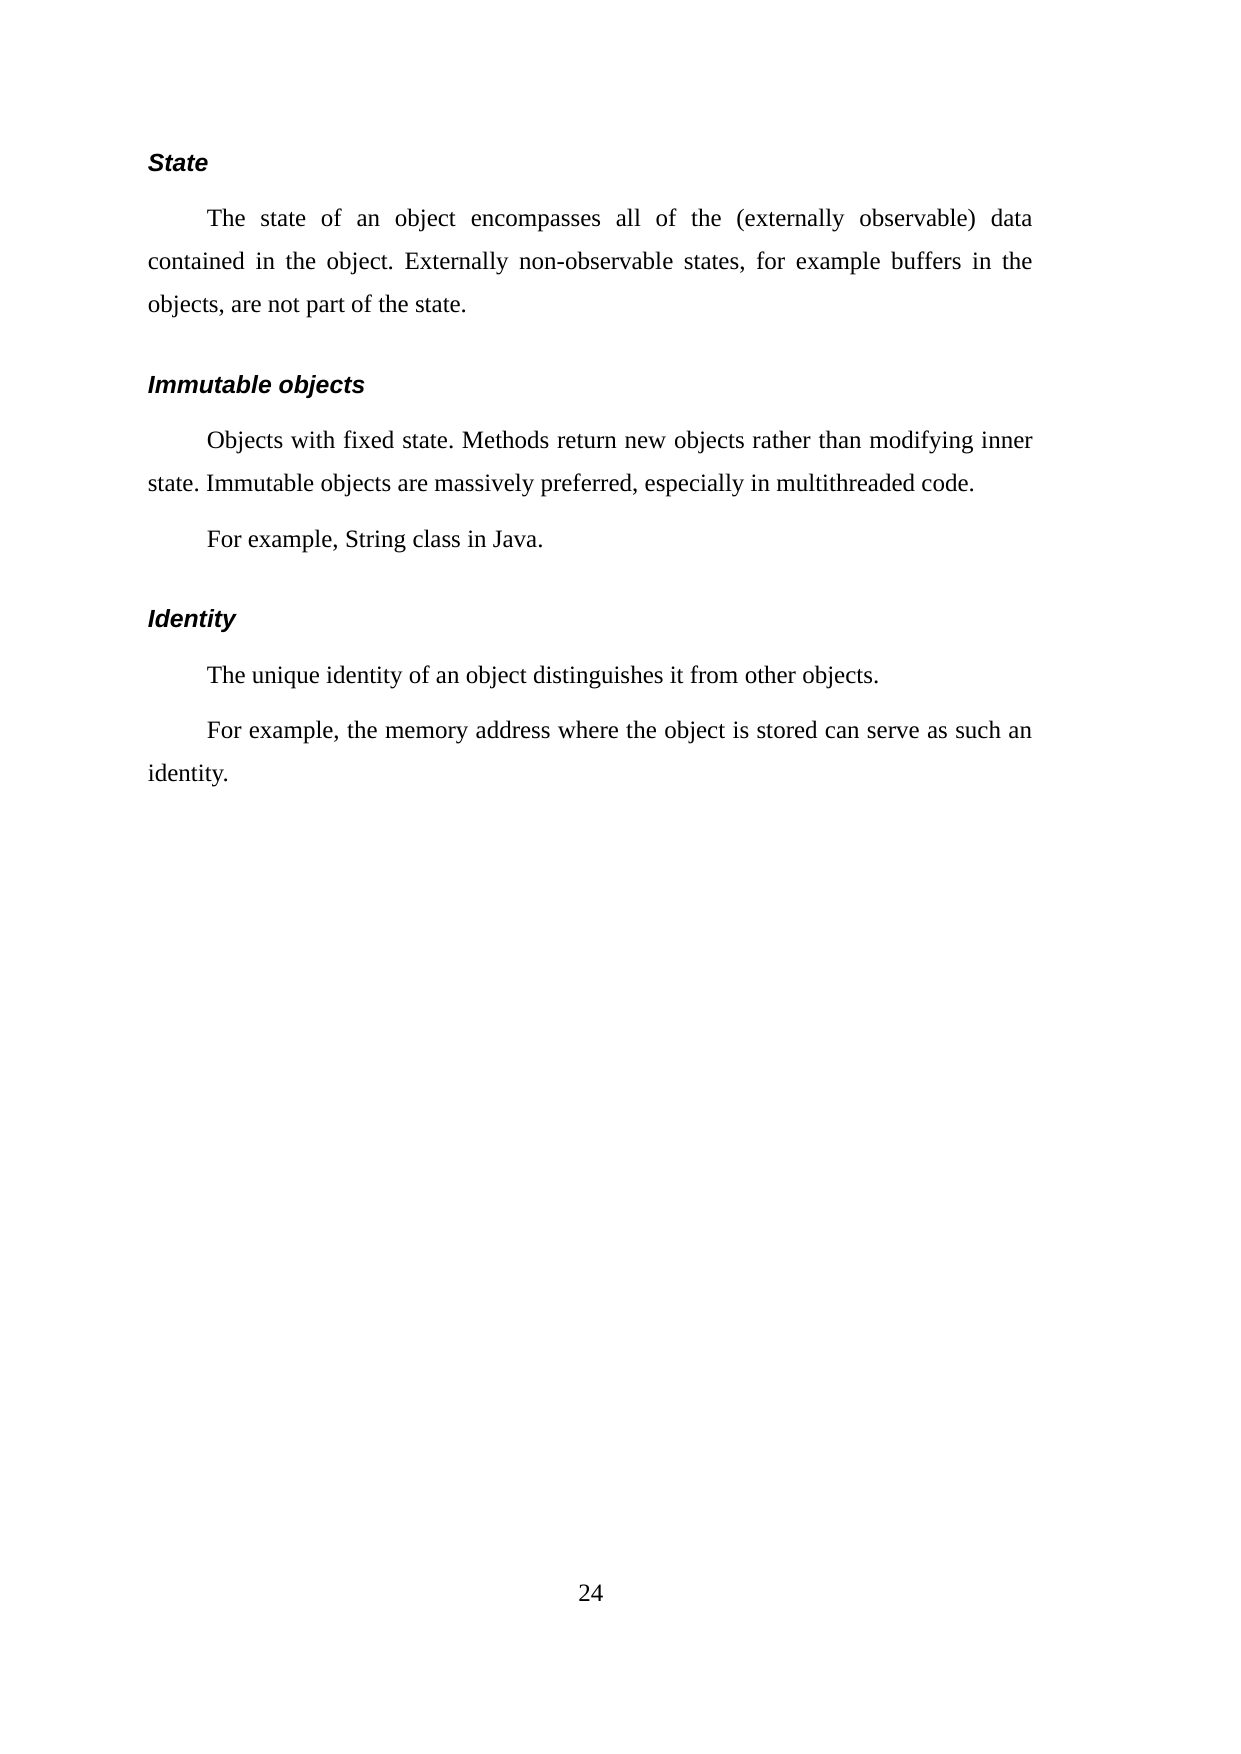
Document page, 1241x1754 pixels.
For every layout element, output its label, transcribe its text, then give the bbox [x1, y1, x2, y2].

subtitle Identity [148, 604, 1033, 633]
text Objects with fixed state. Methods return new objects rather than modifying inner state. Immutable objects are massively preferred, especially in multithreaded code. [148, 425, 1033, 497]
text For example, the memory address where the object is stored can serve as such an identity. [148, 715, 1033, 787]
text The unique identity of an object distinguishes it from other objects. [148, 660, 1033, 688]
subtitle Immutable objects [148, 370, 1033, 398]
text The state of an object encompasses all of the (externally observable) data contained in the object. Externally non-observable states, for example buffers in the objects, are not part of the state. [148, 203, 1033, 318]
text For example, String class in Java. [148, 524, 1033, 553]
subtitle State [148, 148, 1033, 176]
